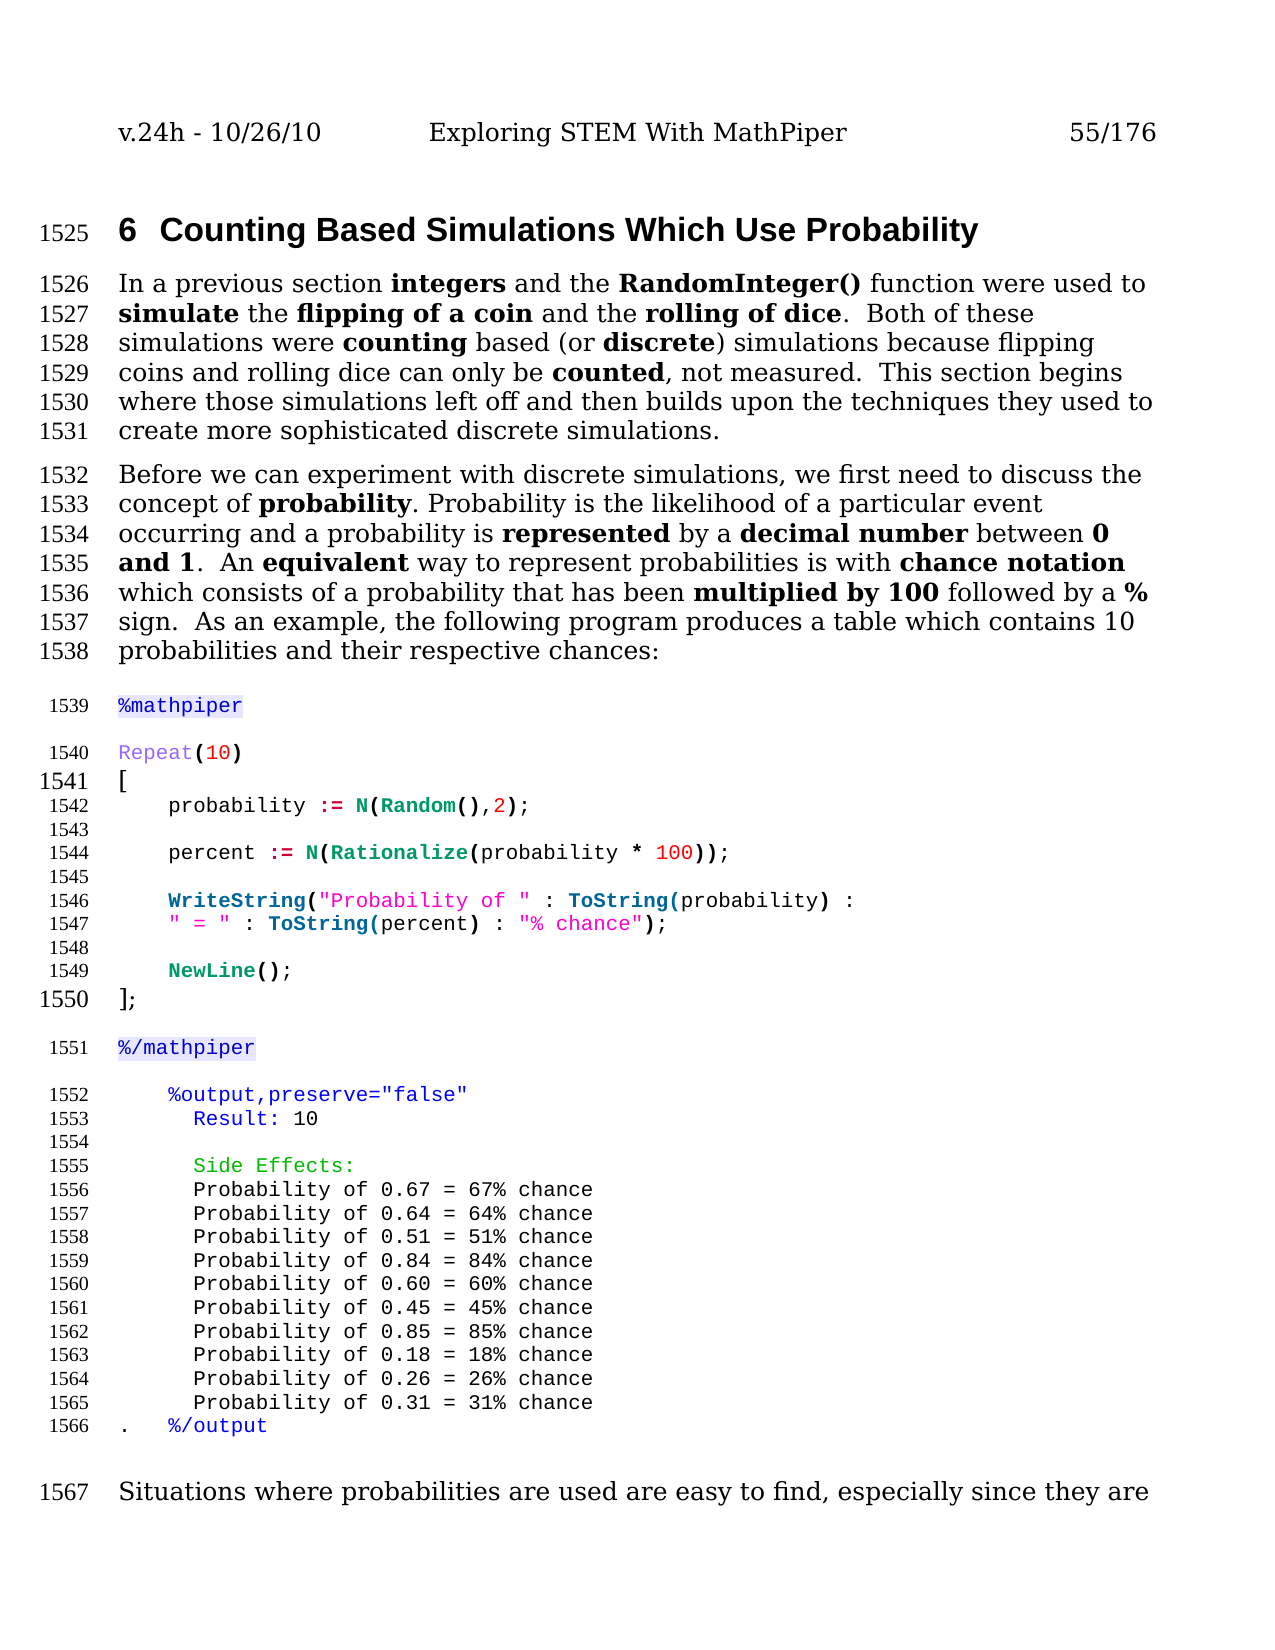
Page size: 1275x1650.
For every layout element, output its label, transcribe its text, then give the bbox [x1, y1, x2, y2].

subtitle Counting Based Simulations Which Use Probability [118, 210, 1157, 248]
text Side Effects: [118, 1155, 1157, 1179]
text Probability of 0.31 = 31% chance [118, 1392, 1157, 1415]
text " = " : ToString(percent) : "% chance"); [118, 913, 1157, 937]
text Probability of 0.18 = 18% chance [118, 1344, 1157, 1368]
text Probability of 0.60 = 60% chance [118, 1273, 1157, 1297]
text Result: 10 [118, 1108, 1157, 1132]
text %output,preserve="false" [118, 1084, 1157, 1108]
text %mathpiper [118, 695, 1157, 718]
text Repeat(10) [118, 742, 1157, 766]
text probability := N(Random(),2); [118, 795, 1157, 819]
text Probability of 0.45 = 45% chance [118, 1297, 1157, 1321]
text Probability of 0.67 = 67% chance [118, 1179, 1157, 1202]
text NewLine(); [118, 961, 1157, 984]
text Situations where probabilities are used are easy to find, especially since they are [118, 1477, 1157, 1507]
text Probability of 0.84 = 84% chance [118, 1250, 1157, 1273]
text . %/output [118, 1415, 1157, 1439]
text Probability of 0.26 = 26% chance [118, 1368, 1157, 1392]
text [ [118, 766, 1157, 795]
text Probability of 0.64 = 64% chance [118, 1202, 1157, 1226]
text percent := N(Rationalize(probability * 100)); [118, 842, 1157, 866]
text Before we can experiment with discrete simulations, we first need to discuss the concept of probability. Probability is the likelihood of a particular event occurring and a probability is represented by a decimal number between 0 and 1. An equivalent way to represent probabilities is with chance notation which consists of a probability that has been multiplied by 100 followed by a % sign. As an example, the following program produces a table which contains 10 probabilities and their respective chances: [118, 460, 1157, 665]
text Probability of 0.51 = 51% chance [118, 1226, 1157, 1250]
text In a previous section integers and the RandomInteger() function were used to simulate the flipping of a coin and the rolling of dice. Both of these simulations were counting based (or discrete) simulations because flipping coins and rolling dice can only be counted, not measured. This section begins where those simulations left off and then builds upon the techniques they used to create more sophisticated discrete simulations. [118, 269, 1157, 445]
text %/mathpiper [118, 1037, 1157, 1061]
text ]; [118, 984, 1157, 1013]
text WriteString("Probability of " : ToString(probability) : [118, 889, 1157, 913]
text Probability of 0.85 = 85% chance [118, 1321, 1157, 1344]
